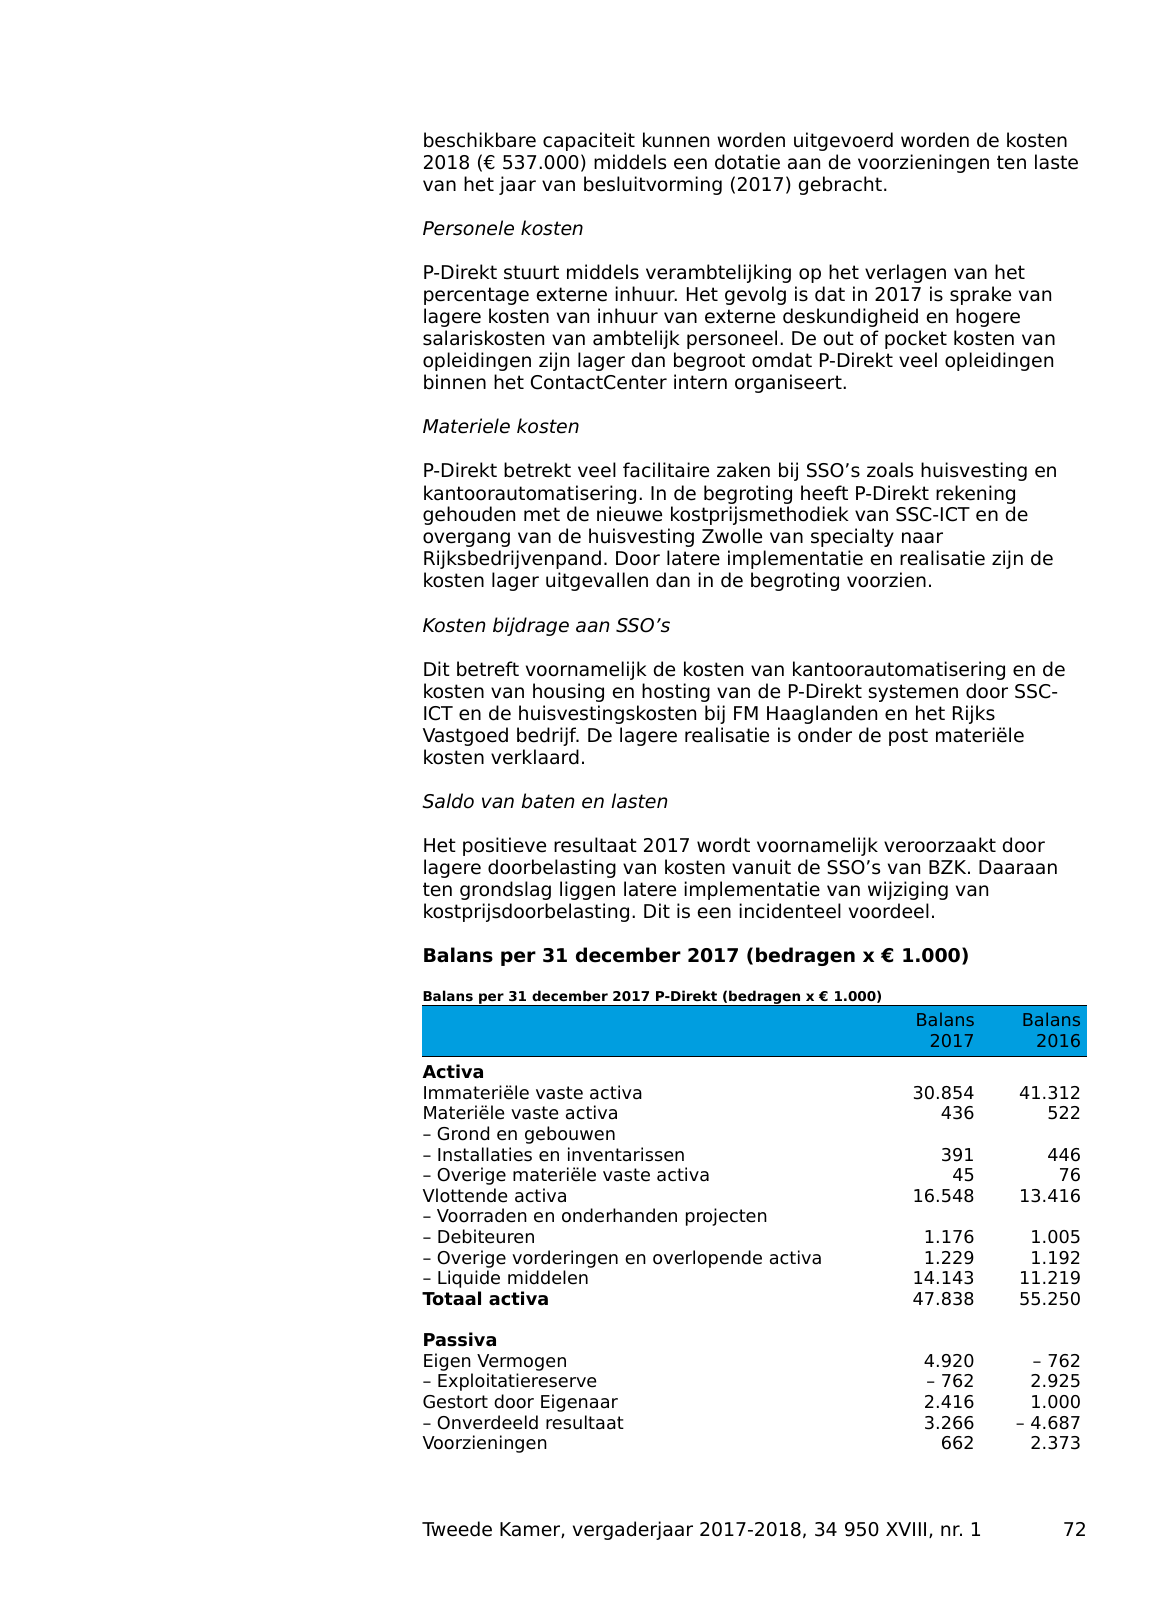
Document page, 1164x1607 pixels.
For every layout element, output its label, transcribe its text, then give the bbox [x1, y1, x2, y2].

table_header Balans per 31 december 2017 P-Direkt (bedragen x € 1.000) [422, 989, 1087, 1004]
table_cell 1.000 [980, 1392, 1087, 1413]
table_cell Totaal activa [422, 1289, 874, 1309]
table_cell [980, 1057, 1087, 1083]
table_cell 4.920 [874, 1351, 980, 1371]
text P-Direkt betrekt veel facilitaire zaken bij SSO’s zoals huisvesting en kantoorautomatisering. In de begroting heeft P-Direkt rekening gehouden met de nieuwe kostprijsmethodiek van SSC-ICT en de overgang van de huisvesting Zwolle van specialty naar Rijksbedrijvenpand. Door latere implementatie en realisatie zijn de kosten lager uitgevallen dan in de begroting voorzien. [422, 460, 1087, 592]
text P-Direkt stuurt middels verambtelijking op het verlagen van het percentage externe inhuur. Het gevolg is dat in 2017 is sprake van lagere kosten van inhuur van externe deskundigheid en hogere salariskosten van ambtelijk personeel. De out of pocket kosten van opleidingen zijn lager dan begroot omdat P-Direkt veel opleidingen binnen het ContactCenter intern organiseert. [422, 262, 1087, 394]
table_cell [874, 1057, 980, 1083]
table_cell 1.176 [874, 1227, 980, 1248]
table_cell 45 [874, 1165, 980, 1186]
table_cell – Voorraden en onderhanden projecten [422, 1206, 874, 1227]
table_cell 55.250 [980, 1289, 1087, 1309]
table_cell 446 [980, 1145, 1087, 1165]
table_cell – Onverdeeld resultaat [422, 1413, 874, 1433]
table_cell 1.229 [874, 1248, 980, 1268]
table_cell – Overige vorderingen en overlopende activa [422, 1248, 874, 1268]
table_cell 2.925 [980, 1371, 1087, 1392]
subtitle Materiele kosten [422, 416, 1087, 438]
table_cell 3.266 [874, 1413, 980, 1433]
table_cell – Exploitatiereserve [422, 1371, 874, 1392]
table_cell [422, 1006, 874, 1056]
table_cell Materiële vaste activa [422, 1103, 874, 1124]
table_cell – 762 [980, 1351, 1087, 1371]
table_cell 16.548 [874, 1186, 980, 1206]
table_cell – Debiteuren [422, 1227, 874, 1248]
table_cell Vlottende activa [422, 1186, 874, 1206]
subtitle Saldo van baten en lasten [422, 791, 1087, 813]
table_cell 2.416 [874, 1392, 980, 1413]
table_cell 1.192 [980, 1248, 1087, 1268]
table_cell Voorzieningen [422, 1433, 874, 1454]
table_cell [980, 1206, 1087, 1227]
table_cell 14.143 [874, 1268, 980, 1289]
table_cell Passiva [422, 1330, 874, 1351]
table_cell [874, 1206, 980, 1227]
table_cell Balans 2016 [980, 1006, 1087, 1056]
table_cell 391 [874, 1145, 980, 1165]
table_cell 30.854 [874, 1083, 980, 1103]
table_cell Eigen Vermogen [422, 1351, 874, 1371]
table_cell 13.416 [980, 1186, 1087, 1206]
table_cell 436 [874, 1103, 980, 1124]
table_cell [874, 1310, 980, 1330]
table_cell [422, 1310, 874, 1330]
table_cell 41.312 [980, 1083, 1087, 1103]
table_cell – 762 [874, 1371, 980, 1392]
table_cell [980, 1330, 1087, 1351]
table_cell 1.005 [980, 1227, 1087, 1248]
subtitle Personele kosten [422, 218, 1087, 240]
table_cell – Installaties en inventarissen [422, 1145, 874, 1165]
table_cell [874, 1330, 980, 1351]
table_cell [980, 1310, 1087, 1330]
subtitle Kosten bijdrage aan SSO’s [422, 614, 1087, 636]
table_cell Balans 2017 [874, 1006, 980, 1056]
table_cell 11.219 [980, 1268, 1087, 1289]
table_cell 522 [980, 1103, 1087, 1124]
table_cell Activa [422, 1057, 874, 1083]
subtitle Balans per 31 december 2017 (bedragen x € 1.000) [422, 945, 1087, 967]
table_cell Gestort door Eigenaar [422, 1392, 874, 1413]
text Het positieve resultaat 2017 wordt voornamelijk veroorzaakt door lagere doorbelasting van kosten vanuit de SSO’s van BZK. Daaraan ten grondslag liggen latere implementatie van wijziging van kostprijsdoorbelasting. Dit is een incidenteel voordeel. [422, 835, 1087, 923]
table_cell 76 [980, 1165, 1087, 1186]
table_cell – Overige materiële vaste activa [422, 1165, 874, 1186]
table_cell – 4.687 [980, 1413, 1087, 1433]
table_cell – Liquide middelen [422, 1268, 874, 1289]
text beschikbare capaciteit kunnen worden uitgevoerd worden de kosten 2018 (€ 537.000) middels een dotatie aan de voorzieningen ten laste van het jaar van besluitvorming (2017) gebracht. [422, 130, 1087, 196]
table_cell [874, 1124, 980, 1144]
table_cell [980, 1124, 1087, 1144]
table_cell 2.373 [980, 1433, 1087, 1454]
table_cell 47.838 [874, 1289, 980, 1309]
table_cell Immateriële vaste activa [422, 1083, 874, 1103]
text Dit betreft voornamelijk de kosten van kantoorautomatisering en de kosten van housing en hosting van de P-Direkt systemen door SSC-ICT en de huisvestingskosten bij FM Haaglanden en het Rijks Vastgoed bedrijf. De lagere realisatie is onder de post materiële kosten verklaard. [422, 659, 1087, 768]
table_cell 662 [874, 1433, 980, 1454]
table_cell – Grond en gebouwen [422, 1124, 874, 1144]
